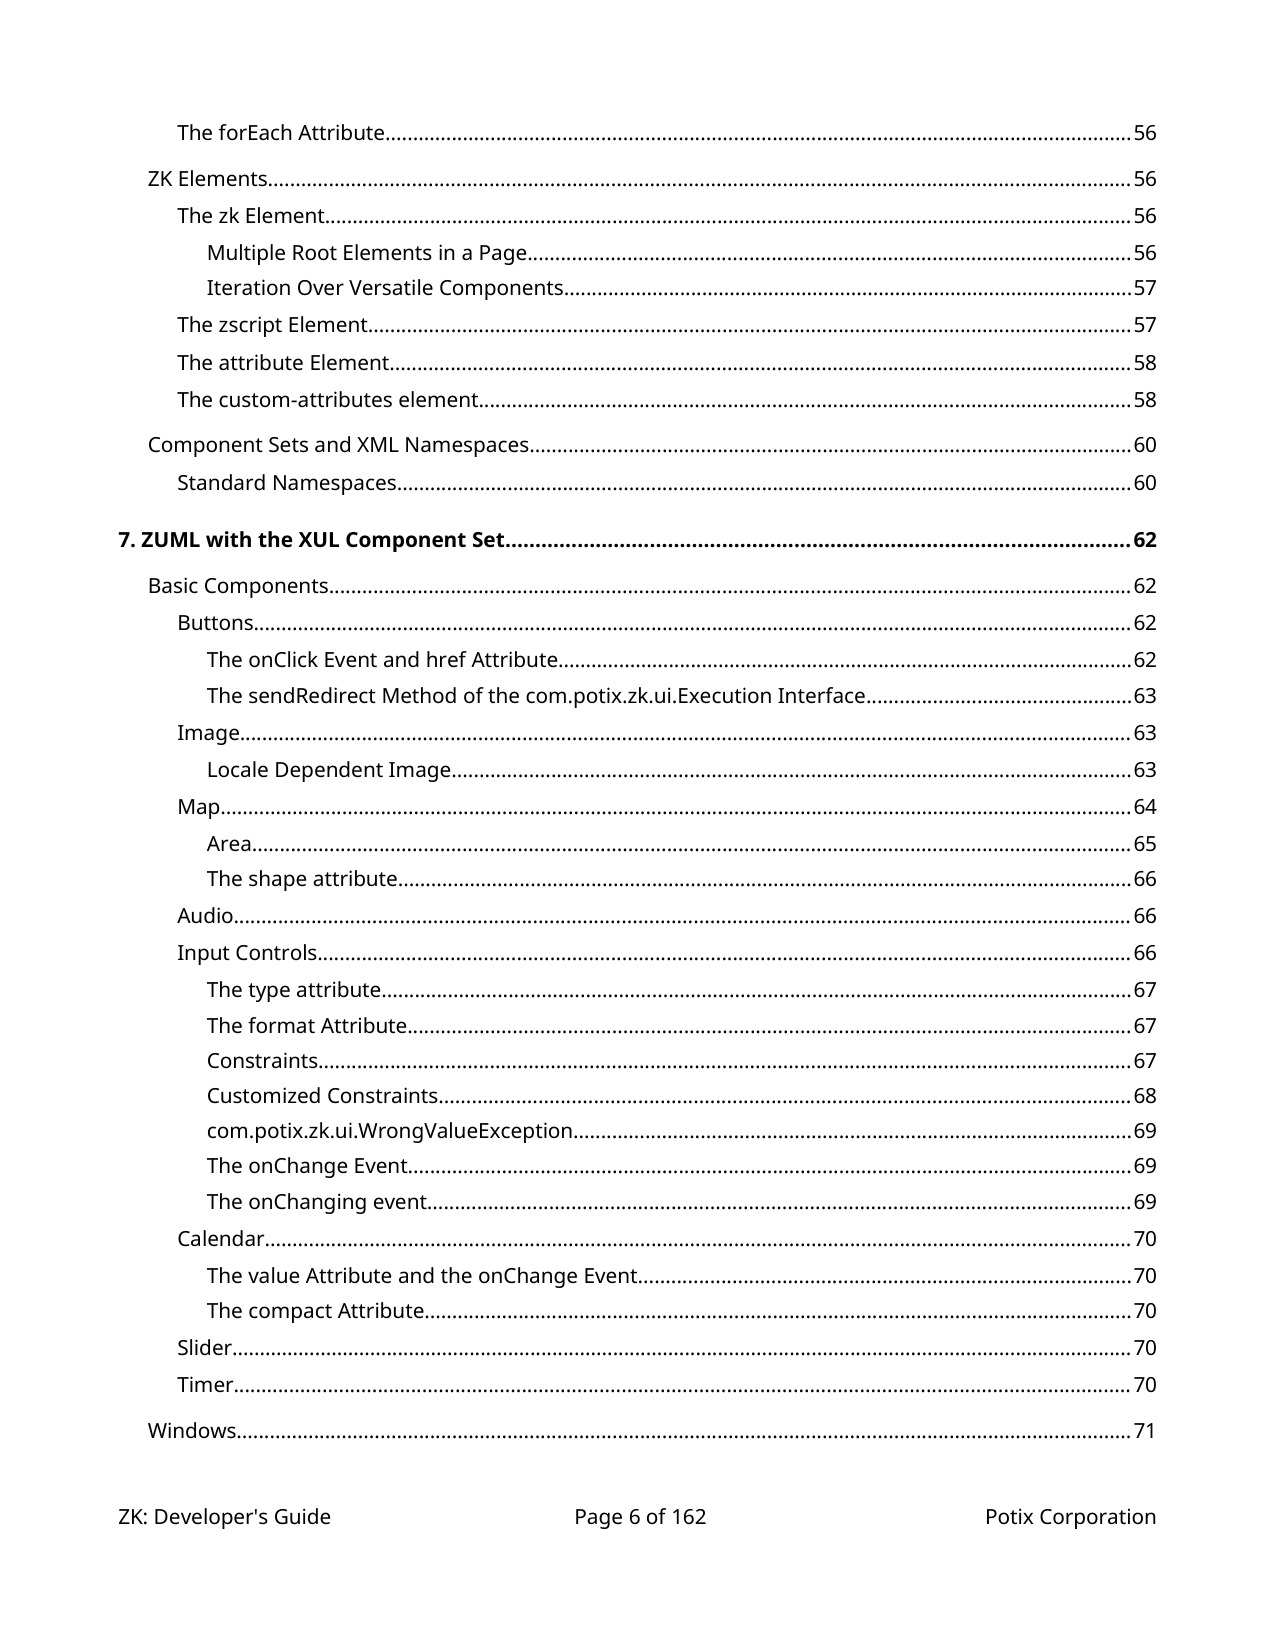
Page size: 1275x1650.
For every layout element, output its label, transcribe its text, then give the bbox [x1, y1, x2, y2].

text The value Attribute and the onChange Event 70 [207, 1261, 1157, 1289]
text The onClick Event and href Attribute 62 [207, 646, 1157, 674]
text The zscript Element 57 [177, 311, 1157, 339]
text The compact Attribute 70 [207, 1296, 1157, 1324]
text The shape attribute 66 [207, 864, 1157, 892]
text Slider 70 [177, 1333, 1157, 1361]
text Component Sets and XML Namespaces 60 [148, 431, 1157, 459]
text Input Controls 66 [177, 938, 1157, 967]
text Calendar 70 [177, 1224, 1157, 1252]
text Multiple Root Elements in a Page 56 [207, 238, 1157, 266]
text Constraints 67 [207, 1046, 1157, 1074]
text Locale Dependent Image 63 [207, 755, 1157, 783]
text Timer 70 [177, 1370, 1157, 1398]
text Map 64 [177, 792, 1157, 820]
text Audio 66 [177, 901, 1157, 929]
text 7. ZUML with the XUL Component Set 62 [118, 525, 1157, 554]
text Area 65 [207, 829, 1157, 857]
text Windows 71 [148, 1416, 1157, 1444]
text The custom-attributes element 58 [177, 385, 1157, 413]
text The sendRedirect Method of the com.potix.zk.ui.Execution Interface 63 [207, 681, 1157, 709]
text Customized Constraints 68 [207, 1081, 1157, 1109]
text ZK Elements 56 [148, 164, 1157, 192]
text The zk Element 56 [177, 201, 1157, 229]
text The format Attribute 67 [207, 1011, 1157, 1039]
text The forEach Attribute 56 [177, 118, 1157, 146]
text Standard Namespaces 60 [177, 468, 1157, 496]
text Iteration Over Versatile Components 57 [207, 273, 1157, 302]
text The type attribute 67 [207, 976, 1157, 1004]
text Buttons 62 [177, 608, 1157, 637]
text The onChange Event 69 [207, 1152, 1157, 1180]
text Image 63 [177, 718, 1157, 746]
text com.potix.zk.ui.WrongValueException 69 [207, 1116, 1157, 1144]
text The onChanging event 69 [207, 1187, 1157, 1215]
text Basic Components 62 [148, 571, 1157, 599]
text The attribute Element 58 [177, 348, 1157, 376]
